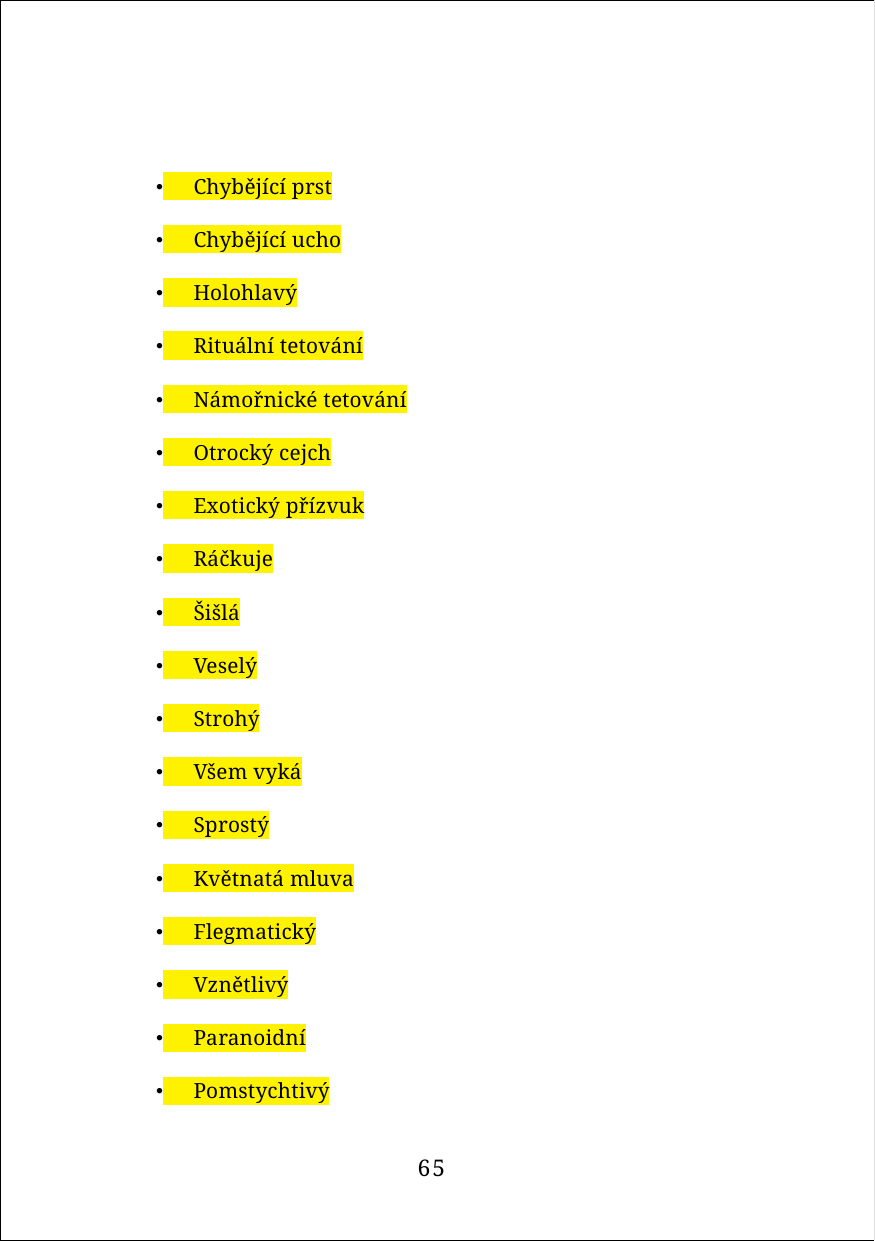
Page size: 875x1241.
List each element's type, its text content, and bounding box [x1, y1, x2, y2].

list Námořnické tetování [156, 385, 756, 413]
list Květnatá mluva [156, 864, 756, 892]
list Flegmatický [156, 917, 756, 945]
list Otrocký cejch [156, 438, 756, 466]
list Ráčkuje [156, 544, 756, 573]
list Chybějící ucho [156, 225, 756, 253]
list Rituální tetování [156, 331, 756, 360]
list Holohlavý [156, 278, 756, 307]
list Chybějící prst [156, 172, 756, 200]
list Pomstychtivý [156, 1077, 756, 1105]
list Šišlá [156, 598, 756, 626]
list Strohý [156, 704, 756, 732]
list Sprostý [156, 811, 756, 839]
list Paranoidní [156, 1023, 756, 1052]
list Exotický přízvuk [156, 491, 756, 519]
list Vznětlivý [156, 970, 756, 999]
list Všem vyká [156, 757, 756, 786]
list Veselý [156, 651, 756, 679]
